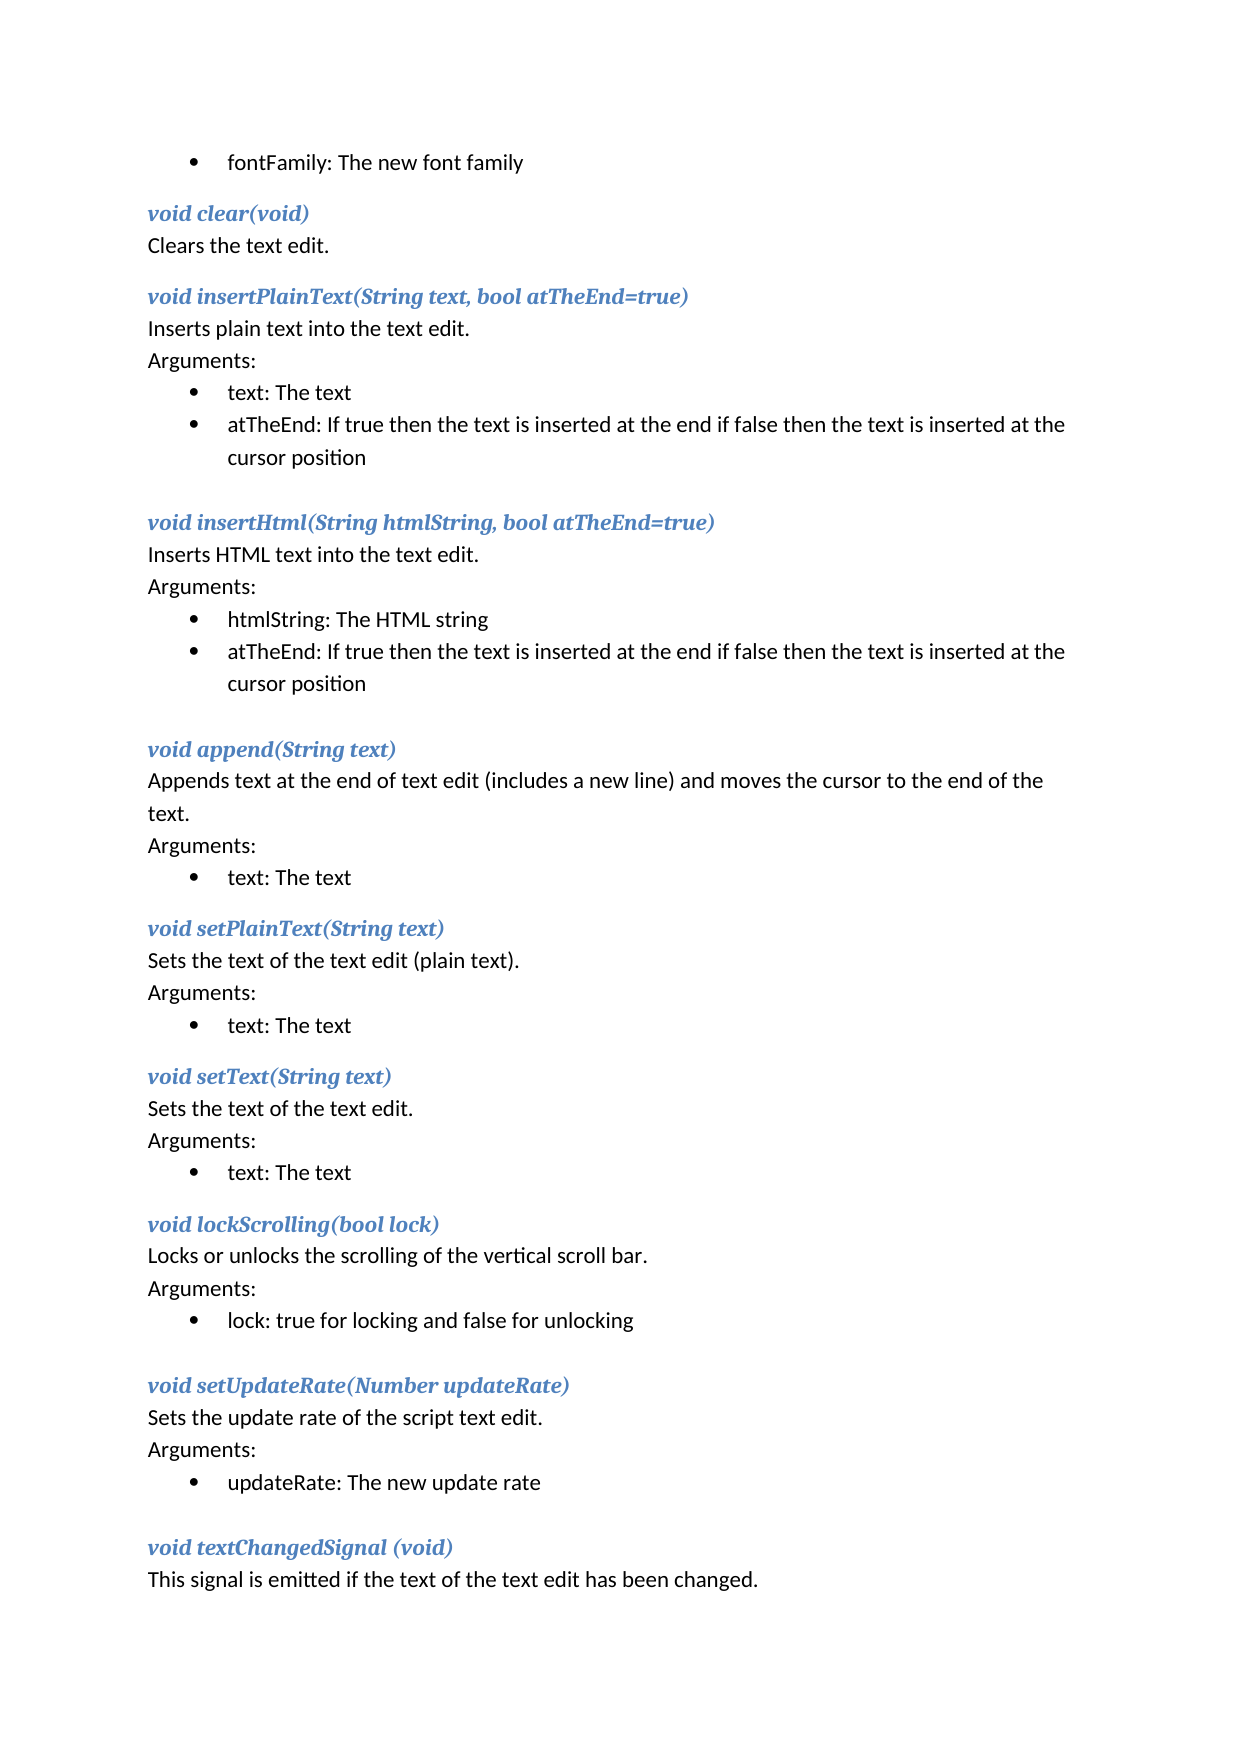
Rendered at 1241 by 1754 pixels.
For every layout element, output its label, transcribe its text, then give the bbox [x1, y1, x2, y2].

text This signal is emitted if the text of the text edit has been changed. [148, 1565, 1093, 1593]
list lock: true for locking and false for unlocking [190, 1306, 1093, 1334]
text Appends text at the end of text edit (includes a new line) and moves the cursor to the end of the text. [148, 767, 1093, 827]
text Arguments: [148, 978, 1093, 1007]
text Locks or unlocks the scrolling of the vertical scroll bar. [148, 1242, 1093, 1269]
subtitle void lockScrolling(bool lock) [148, 1211, 1093, 1238]
list text: The text [190, 378, 1093, 406]
list text: The text [190, 863, 1093, 891]
subtitle void textChangedSignal (void) [148, 1535, 1093, 1561]
text Arguments: [148, 1274, 1093, 1302]
text Sets the text of the text edit (plain text). [148, 946, 1093, 974]
list htmlString: The HTML string [190, 605, 1093, 633]
subtitle void append(String text) [148, 736, 1093, 763]
list atTheEnd: If true then the text is inserted at the end if false then the text is inserted at the cursor position [190, 637, 1093, 697]
subtitle void setUpdateRate(Number updateRate) [148, 1373, 1093, 1399]
text Arguments: [148, 346, 1093, 374]
text Arguments: [148, 831, 1093, 859]
text Arguments: [148, 1436, 1093, 1464]
text Sets the text of the text edit. [148, 1094, 1093, 1122]
list updateRate: The new update rate [190, 1468, 1093, 1496]
subtitle void clear(void) [148, 201, 1093, 227]
list fontFamily: The new font family [190, 148, 1093, 176]
text Arguments: [148, 572, 1093, 601]
text Sets the update rate of the script text edit. [148, 1403, 1093, 1431]
list text: The text [190, 1158, 1093, 1186]
text Inserts HTML text into the text edit. [148, 540, 1093, 568]
text Inserts plain text into the text edit. [148, 314, 1093, 342]
subtitle void setPlainText(String text) [148, 916, 1093, 942]
list text: The text [190, 1011, 1093, 1039]
subtitle void setText(String text) [148, 1064, 1093, 1090]
subtitle void insertPlainText(String text, bool atTheEnd=true) [148, 284, 1093, 310]
text Arguments: [148, 1126, 1093, 1154]
list atTheEnd: If true then the text is inserted at the end if false then the text is inserted at the cursor position [190, 411, 1093, 471]
text Clears the text edit. [148, 231, 1093, 259]
subtitle void insertHtml(String htmlString, bool atTheEnd=true) [148, 510, 1093, 536]
